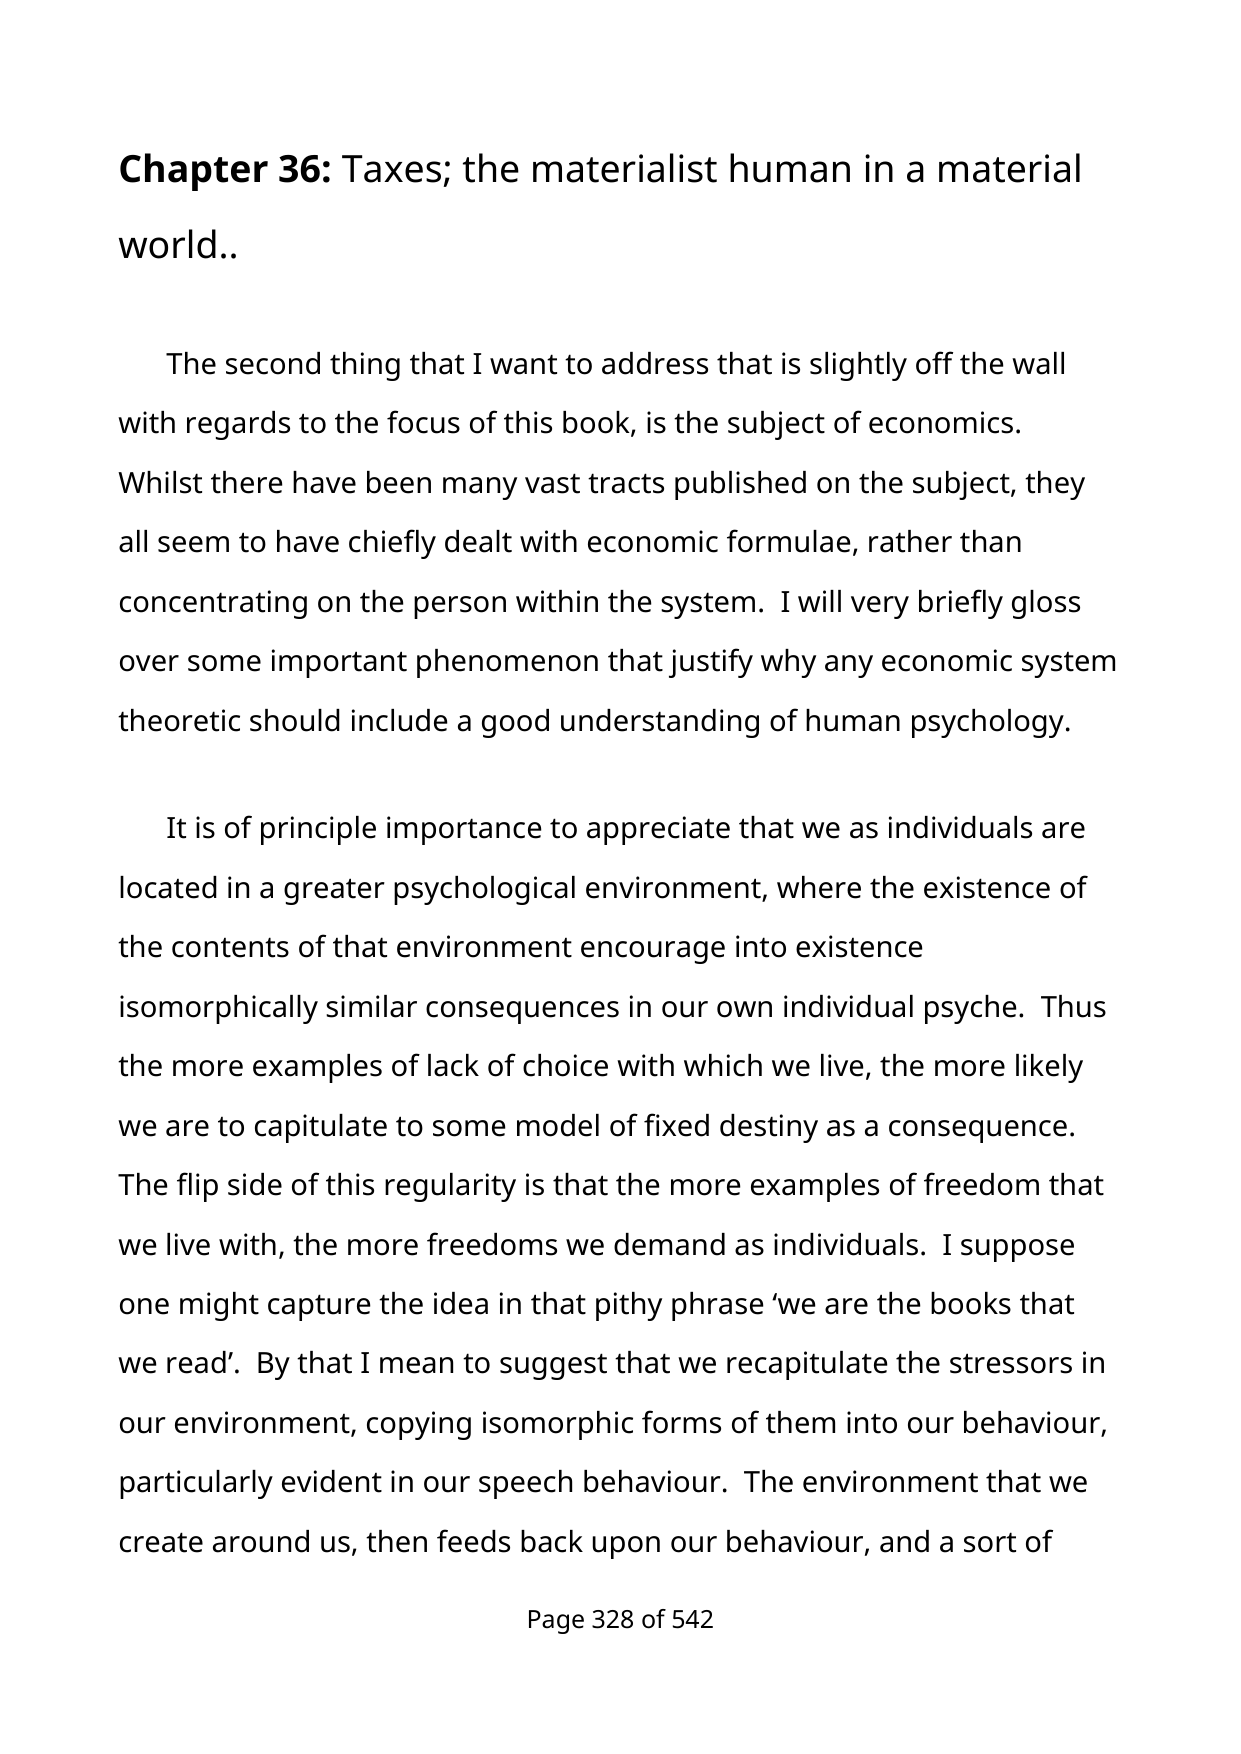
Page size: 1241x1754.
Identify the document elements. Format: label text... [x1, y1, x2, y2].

text The second thing that I want to address that is slightly off the wall with regards to the focus of this book, is the subject of economics. Whilst there have been many vast tracts published on the subject, they all seem to have chiefly dealt with economic formulae, rather than concentrating on the person within the system. I will very briefly gloss over some important phenomenon that justify why any economic system theoretic should include a good understanding of human psychology. [118, 343, 1122, 740]
text Chapter 36: Taxes; the materialist human in a material world.. [118, 142, 1122, 270]
text It is of principle importance to appreciate that we as individuals are located in a greater psychological environment, where the existence of the contents of that environment encourage into existence isomorphically similar consequences in our own individual psyche. Thus the more examples of lack of choice with which we live, the more likely we are to capitulate to some model of fixed destiny as a consequence. The flip side of this regularity is that the more examples of freedom that we live with, the more freedoms we demand as individuals. I suppose one might capture the idea in that pithy phrase ‘we are the books that we read’. By that I mean to suggest that we recapitulate the stressors in our environment, copying isomorphic forms of them into our behaviour, particularly evident in our speech behaviour. The environment that we create around us, then feeds back upon our behaviour, and a sort of [118, 807, 1122, 1561]
